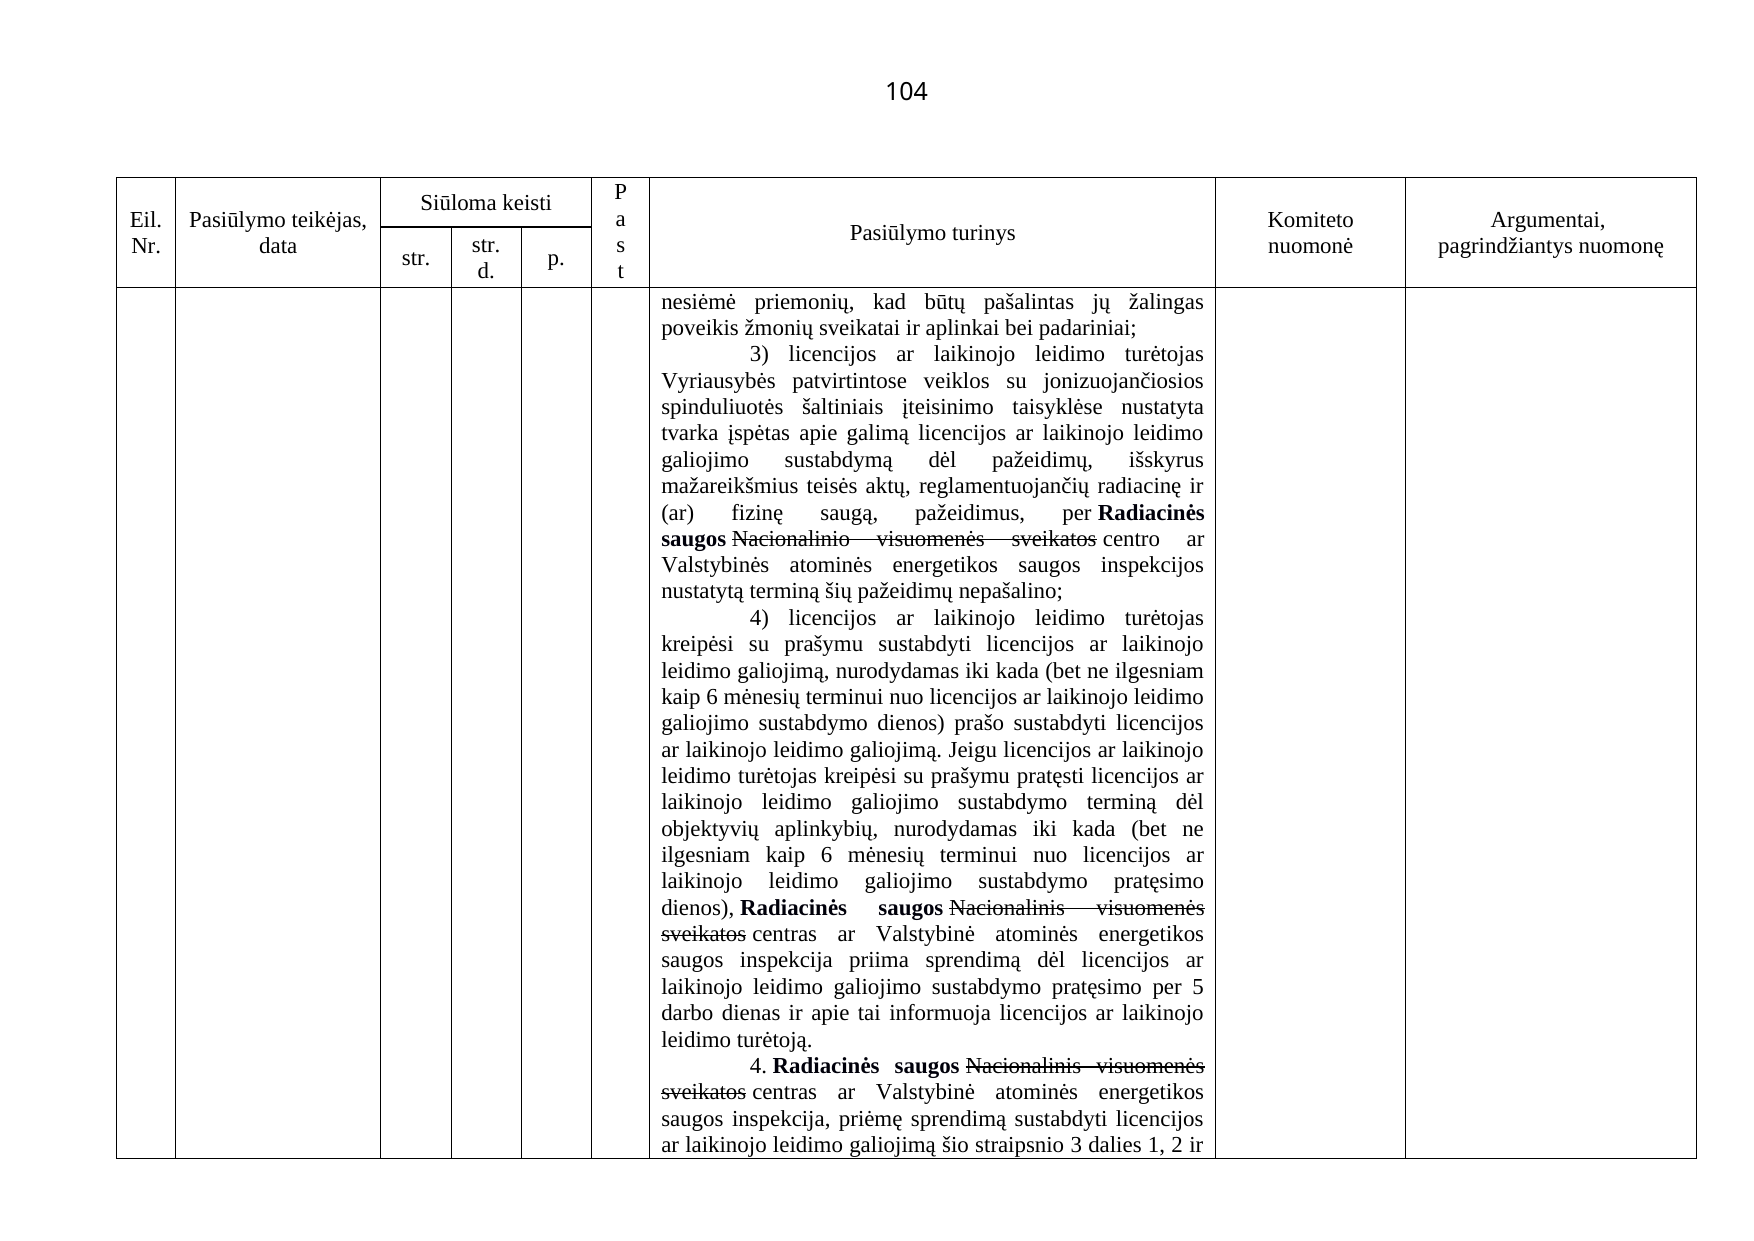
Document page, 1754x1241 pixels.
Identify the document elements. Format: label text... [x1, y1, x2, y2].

table_cell [381, 288, 451, 1157]
table_cell nesiėmė priemonių, kad būtų pašalintas jų žalingas poveikis žmonių sveikatai ir aplinkai bei padariniai; 3) licencijos ar laikinojo leidimo turėtojas Vyriausybės patvirtintose veiklos su jonizuojančiosios spinduliuotės šaltiniais įteisinimo taisyklėse nustatyta tvarka įspėtas apie galimą licencijos ar laikinojo leidimo galiojimo sustabdymą dėl pažeidimų, išskyrus mažareikšmius teisės aktų, reglamentuojančių radiacinę ir (ar) fizinę saugą, pažeidimus, per Radiacinės saugos Nacionalinio visuomenės sveikatos centro ar Valstybinės atominės energetikos saugos inspekcijos nustatytą terminą šių pažeidimų nepašalino; 4) licencijos ar laikinojo leidimo turėtojas kreipėsi su prašymu sustabdyti licencijos ar laikinojo leidimo galiojimą, nurodydamas iki kada (bet ne ilgesniam kaip 6 mėnesių terminui nuo licencijos ar laikinojo leidimo galiojimo sustabdymo dienos) prašo sustabdyti licencijos ar laikinojo leidimo galiojimą. Jeigu licencijos ar laikinojo leidimo turėtojas kreipėsi su prašymu pratęsti licencijos ar laikinojo leidimo galiojimo sustabdymo terminą dėl objektyvių aplinkybių, nurodydamas iki kada (bet ne ilgesniam kaip 6 mėnesių terminui nuo licencijos ar laikinojo leidimo galiojimo sustabdymo pratęsimo dienos), Radiacinės saugos Nacionalinis visuomenės sveikatos centras ar Valstybinė atominės energetikos saugos inspekcija priima sprendimą dėl licencijos ar laikinojo leidimo galiojimo sustabdymo pratęsimo per 5 darbo dienas ir apie tai informuoja licencijos ar laikinojo leidimo turėtoją. 4. Radiacinės saugos Nacionalinis visuomenės sveikatos centras ar Valstybinė atominės energetikos saugos inspekcija, priėmę sprendimą sustabdyti licencijos ar laikinojo leidimo galiojimą šio straipsnio 3 dalies 1, 2 ir [650, 288, 1215, 1157]
table_cell [176, 288, 380, 1157]
table_cell [117, 288, 175, 1157]
table_header Eil. Nr. [117, 178, 175, 287]
table_cell [452, 288, 521, 1157]
table_cell [522, 288, 591, 1157]
table_cell str. [381, 228, 451, 287]
table_cell str. d. [452, 228, 521, 287]
table_header Pasiūlymo teikėjas, data [176, 178, 380, 287]
table_cell [1406, 288, 1696, 1157]
table_header Argumentai, pagrindžiantys nuomonę [1406, 178, 1696, 287]
table_cell [592, 288, 649, 1157]
table_header Siūloma keisti [381, 178, 591, 226]
table_header Pasiūlymo turinys [650, 178, 1215, 287]
table_header Pastabos [592, 178, 649, 287]
table_cell [1216, 288, 1405, 1157]
table_header Komiteto nuomonė [1216, 178, 1405, 287]
table_cell p. [522, 228, 591, 287]
